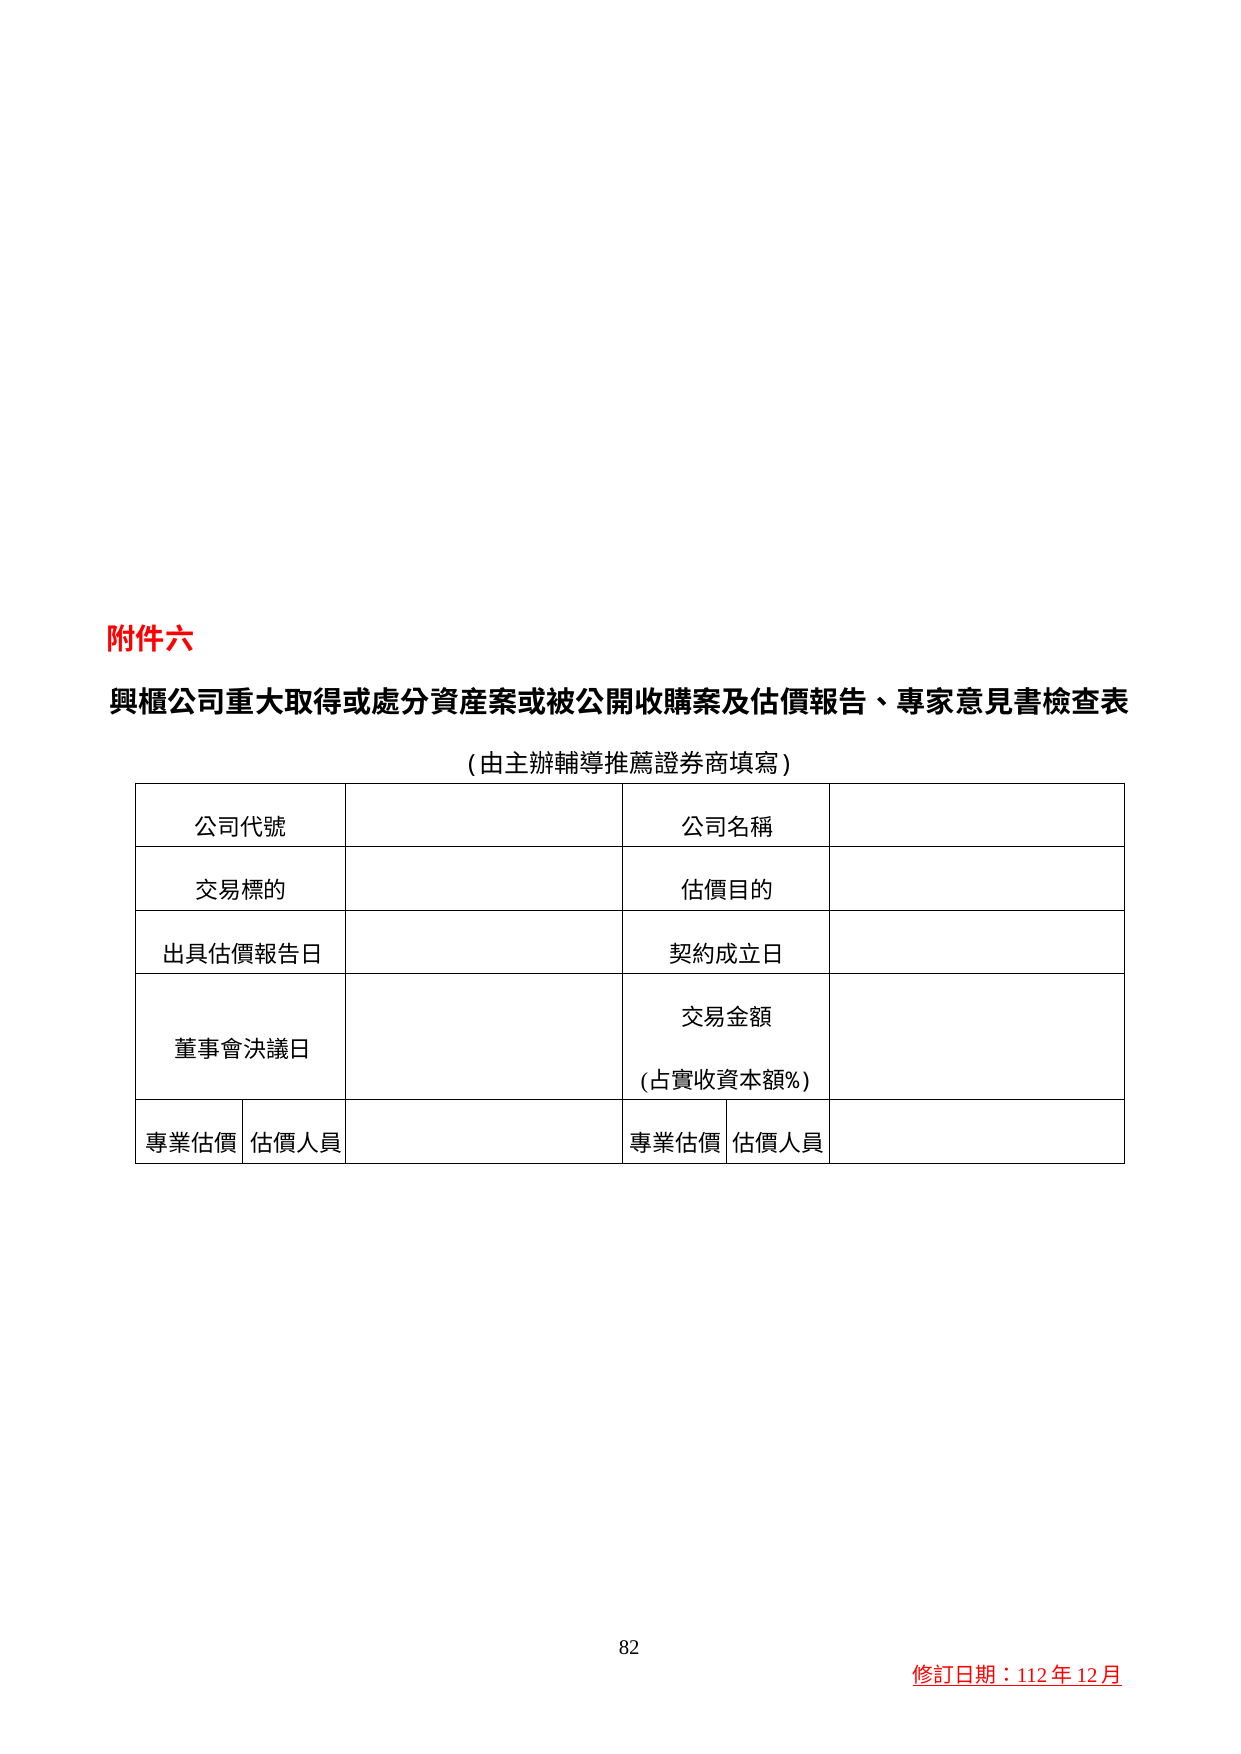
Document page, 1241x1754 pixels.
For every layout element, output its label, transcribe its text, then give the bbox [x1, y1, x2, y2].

table_cell 估價目的 [623, 847, 829, 910]
table_header 公司名稱 [623, 784, 829, 846]
table_cell [346, 847, 622, 910]
table_cell 專業估價 [623, 1100, 726, 1163]
table_header [830, 784, 1124, 846]
table_cell 交易標的 [136, 847, 345, 910]
table_cell [830, 911, 1124, 973]
table_header [346, 784, 622, 846]
text 附件六 [106, 595, 1132, 658]
table_cell 專業估價 [136, 1100, 242, 1163]
table_cell 契約成立日 [623, 911, 829, 973]
table_cell [830, 974, 1124, 1099]
table_cell [830, 1100, 1124, 1163]
table_cell 估價人員 [727, 1100, 829, 1163]
table_cell 出具估價報告日 [136, 911, 345, 973]
table_cell [346, 911, 622, 973]
text 興櫃公司重大取得或處分資産案或被公開收購案及估價報告、專家意見書檢查表 [106, 658, 1132, 720]
table_cell 董事會決議日 [136, 974, 345, 1099]
table_header 公司代號 [136, 784, 345, 846]
table_cell 估價人員 [243, 1100, 345, 1163]
table_cell [346, 1100, 622, 1163]
table_cell [830, 847, 1124, 910]
text (由主辦輔導推薦證券商填寫) [136, 720, 1122, 783]
table_cell 交易金額 (占實收資本額%) [623, 974, 829, 1099]
table_cell [346, 974, 622, 1099]
